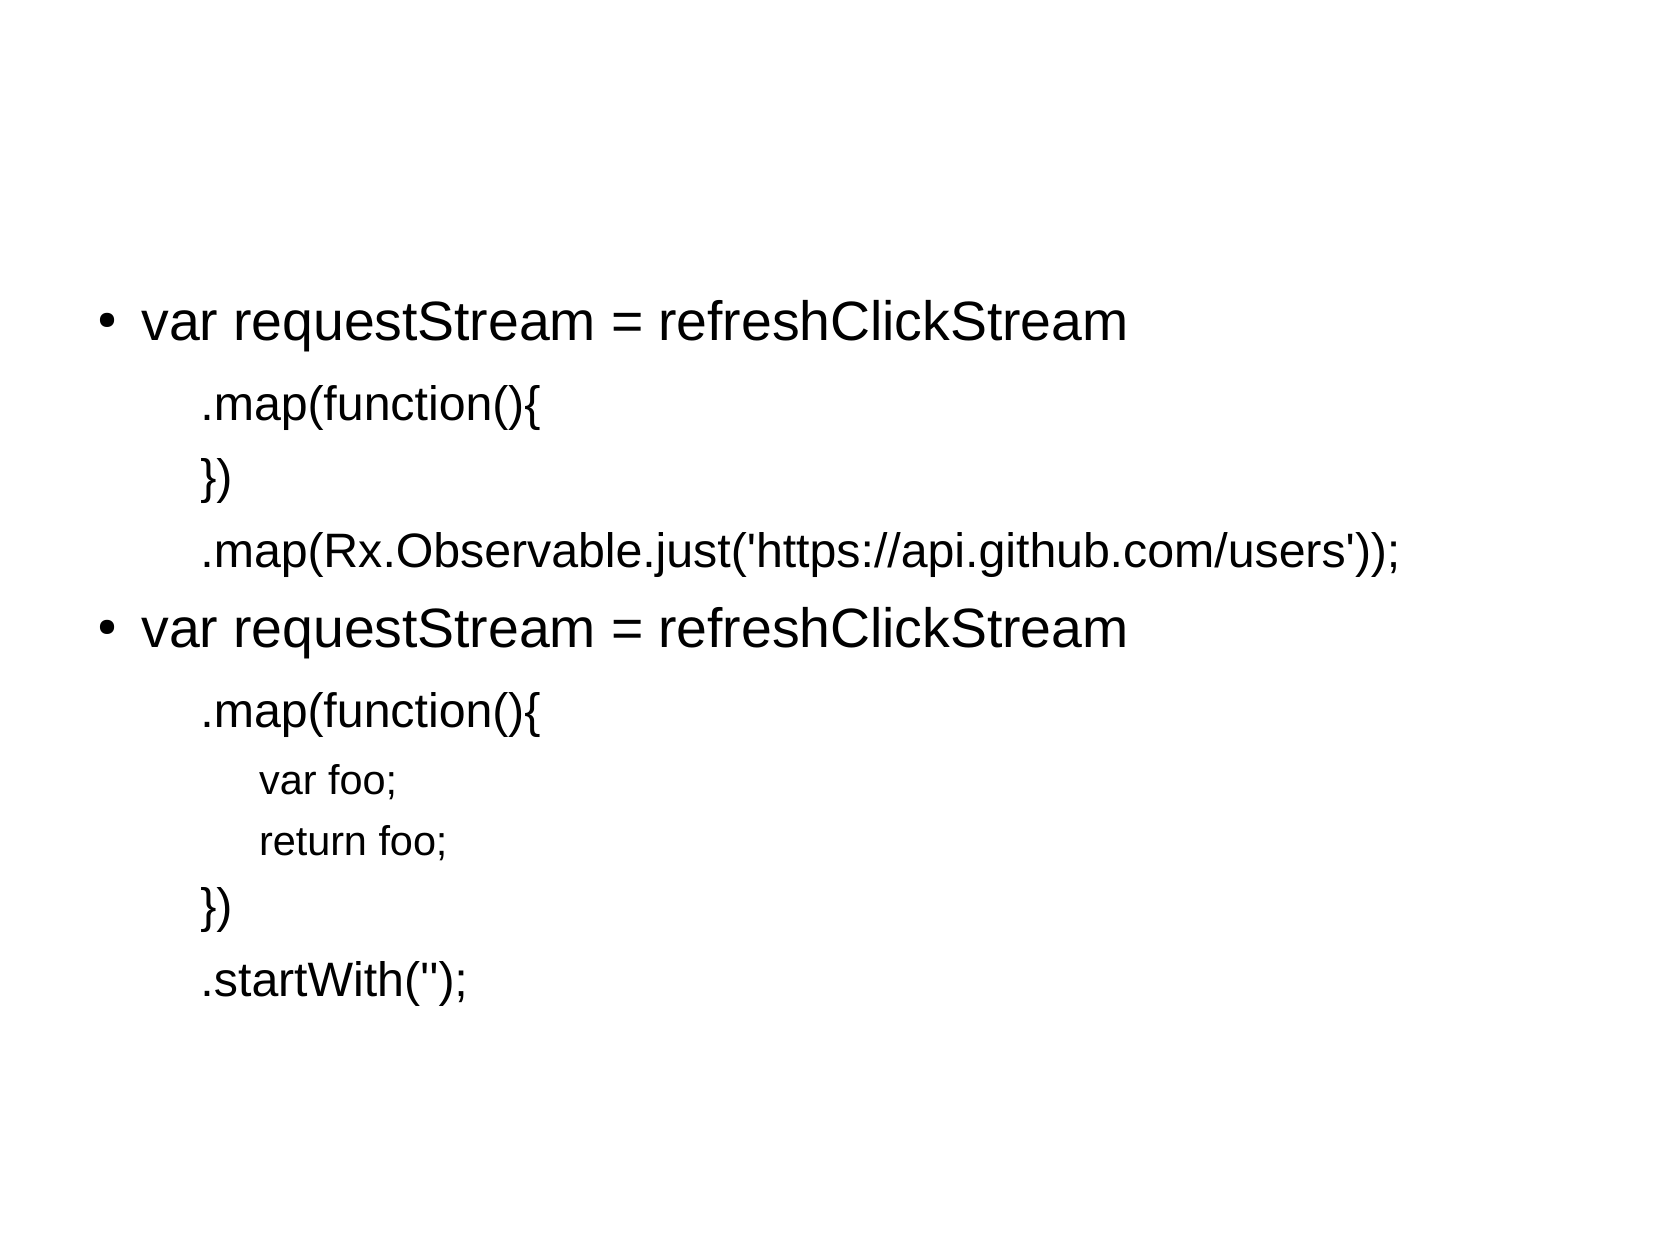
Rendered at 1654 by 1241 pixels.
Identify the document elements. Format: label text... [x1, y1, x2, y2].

list var requestStream = refreshClickStream .map(function(){ }) .map(Rx.Observable.just('https://api.github.com/users')); var requestStream = refreshClickStream .map(function(){ var foo; return foo; }) .startWith(''); [82, 290, 1571, 1010]
